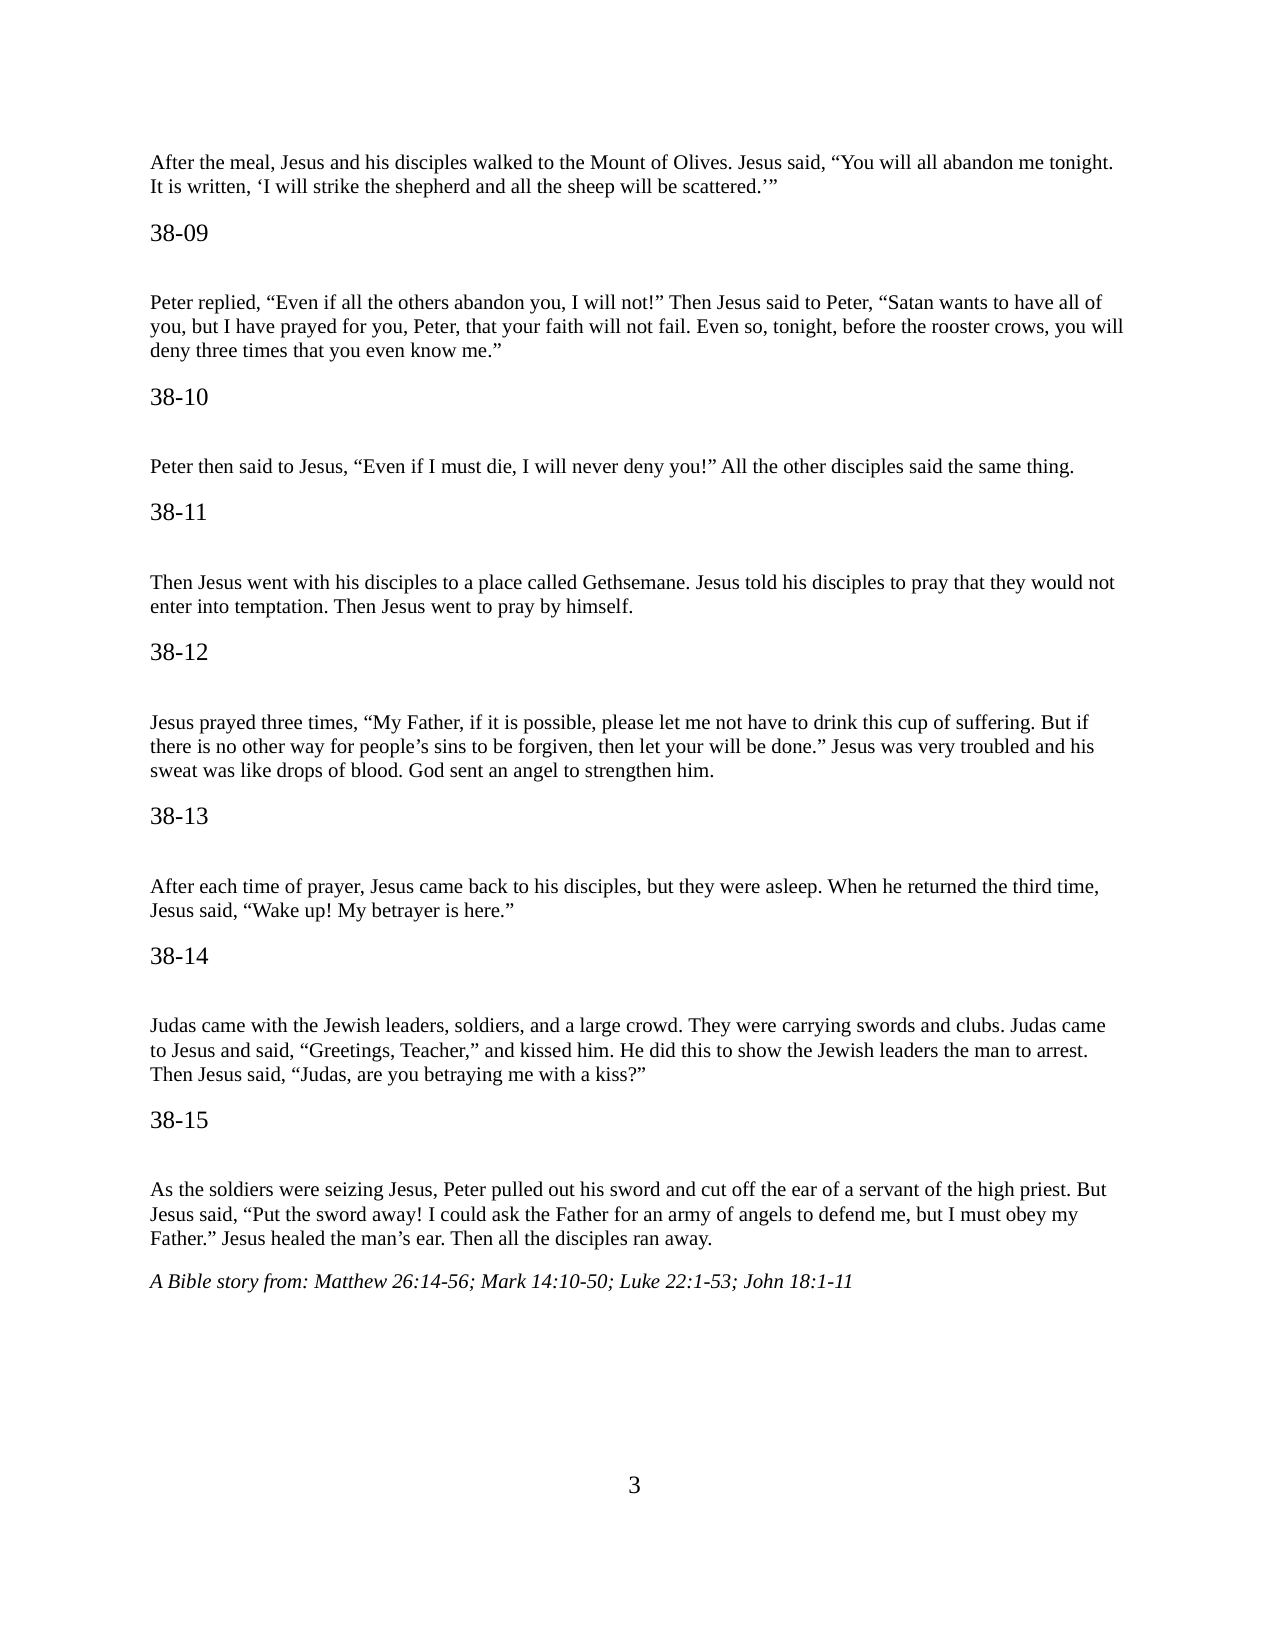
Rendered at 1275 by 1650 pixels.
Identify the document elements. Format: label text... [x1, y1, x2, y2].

text A Bible story from: Matthew 26:14-56; Mark 14:10-50; Luke 22:1-53; John 18:1-11 [150, 1269, 1125, 1293]
subtitle 38-13 [150, 801, 1125, 830]
text Jesus prayed three times, “My Father, if it is possible, please let me not have to drink this cup of suffering. But if there is no other way for people’s sins to be forgiven, then let your will be done.” Jesus was very troubled and his sweat was like drops of blood. God sent an angel to strengthen him. [150, 709, 1125, 782]
subtitle 38-12 [150, 637, 1125, 666]
text After each time of prayer, Jesus came back to his disciples, but they were asleep. When he returned the third time, Jesus said, “Wake up! My betrayer is here.” [150, 873, 1125, 922]
text Peter replied, “Even if all the others abandon you, I will not!” Then Jesus said to Peter, “Satan wants to have all of you, but I have prayed for you, Peter, that your faith will not fail. Even so, tonight, before the rooster crows, you will deny three times that you even know me.” [150, 290, 1125, 362]
subtitle 38-15 [150, 1105, 1125, 1134]
subtitle 38-10 [150, 382, 1125, 410]
subtitle 38-11 [150, 497, 1125, 526]
text As the soldiers were seizing Jesus, Peter pulled out his sword and cut off the ear of a servant of the high priest. But Jesus said, “Put the sword away! I could ask the Father for an army of angels to defend me, but I must obey my Father.” Jesus healed the man’s ear. Then all the disciples ran away. [150, 1177, 1125, 1249]
subtitle 38-14 [150, 941, 1125, 970]
text After the meal, Jesus and his disciples walked to the Mount of Olives. Jesus said, “You will all abandon me tonight. It is written, ‘I will strike the shepherd and all the sheep will be scattered.’” [150, 150, 1125, 198]
subtitle 38-09 [150, 218, 1125, 246]
text Judas came with the Jewish leaders, soldiers, and a large crowd. They were carrying swords and clubs. Judas came to Jesus and said, “Greetings, Teacher,” and kissed him. He did this to show the Jewish leaders the man to arrest. Then Jesus said, “Judas, are you betraying me with a kiss?” [150, 1013, 1125, 1086]
text Then Jesus went with his disciples to a place called Gethsemane. Jesus told his disciples to pray that they would not enter into temptation. Then Jesus went to pray by himself. [150, 570, 1125, 618]
text Peter then said to Jesus, “Even if I must die, I will never deny you!” All the other disciples said the same thing. [150, 454, 1125, 478]
